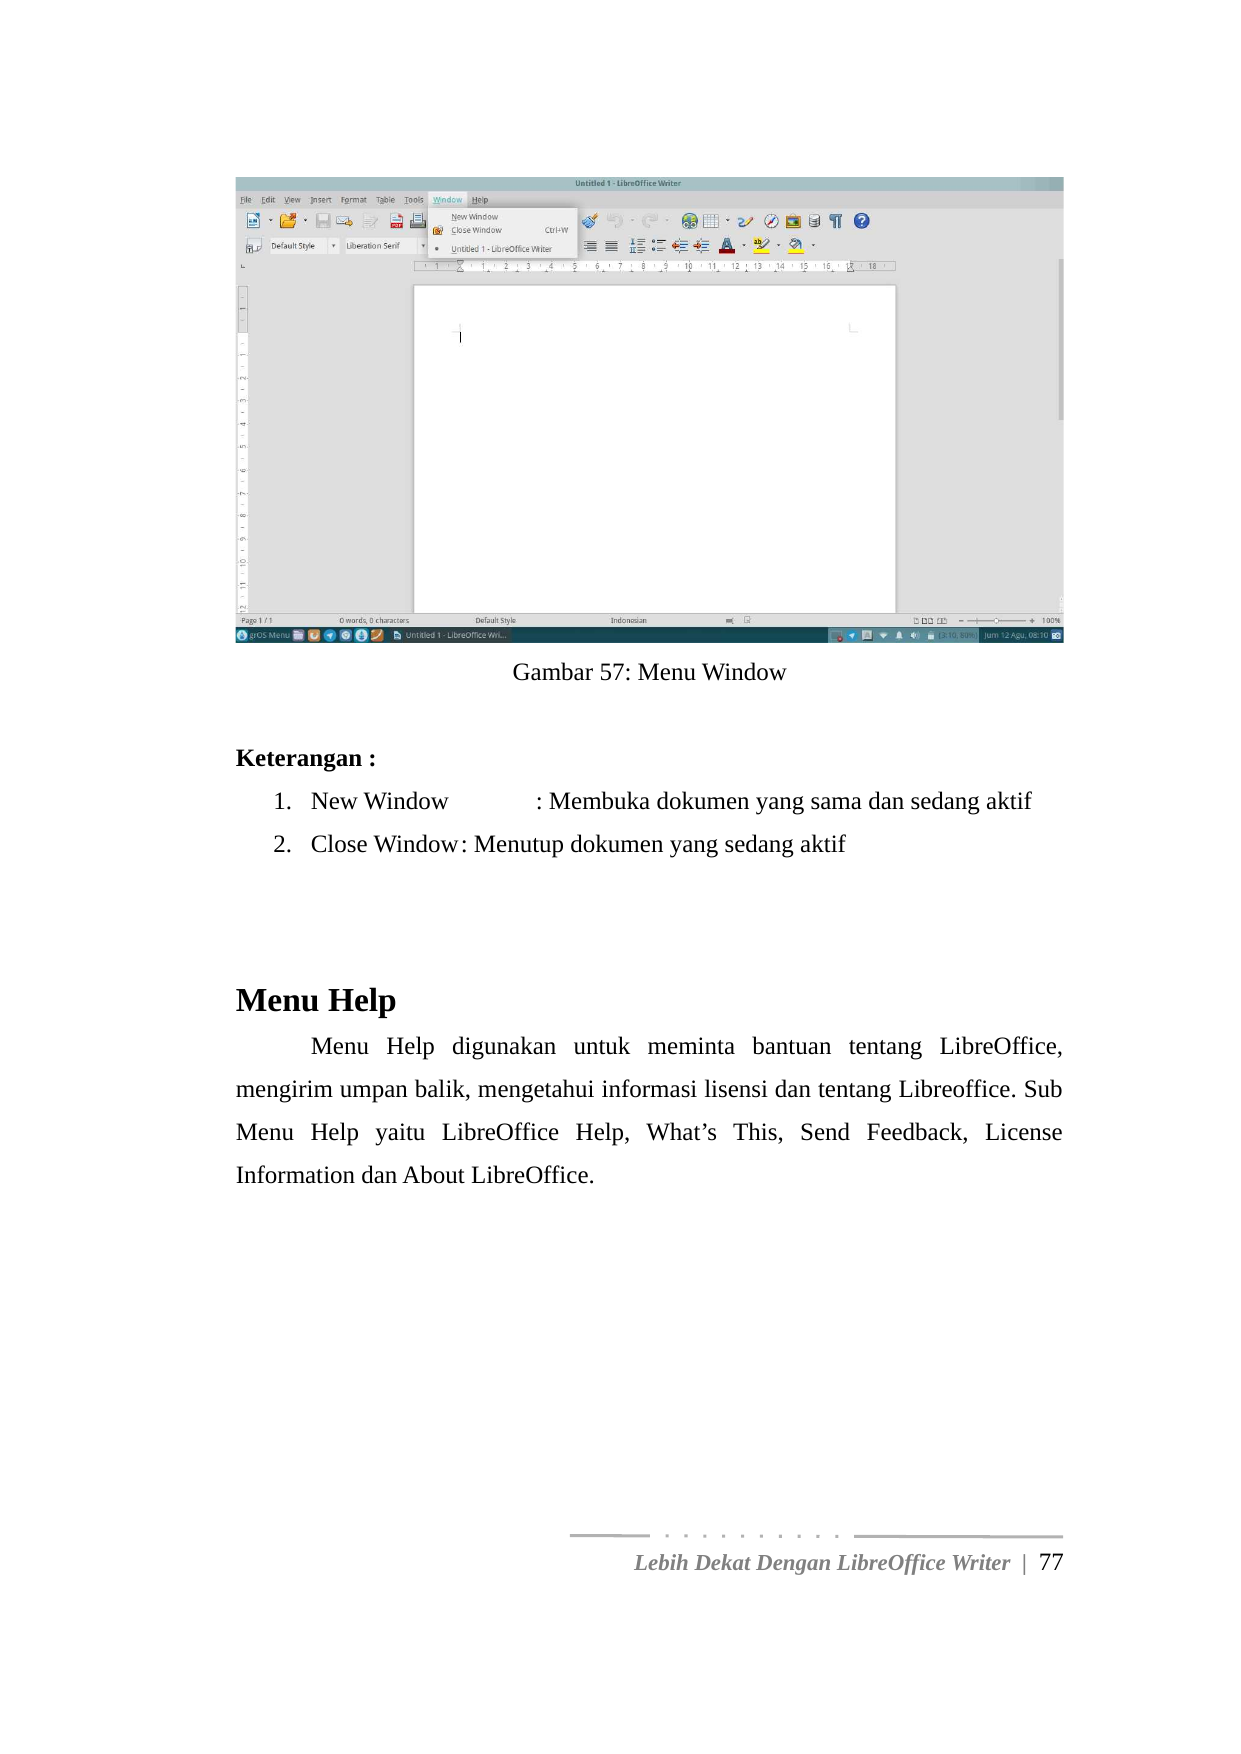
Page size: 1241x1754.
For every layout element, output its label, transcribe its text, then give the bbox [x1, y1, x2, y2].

text Keterangan : [236, 743, 1063, 772]
text Gambar 57: Menu Window [236, 643, 1063, 686]
picture [235, 177, 1064, 643]
list New Window : Membuka dokumen yang sama dan sedang aktif [273, 786, 1063, 815]
text Menu Help digunakan untuk meminta bantuan tentang LibreOffice, mengirim umpan balik, mengetahui informasi lisensi dan tentang Libreoffice. Sub Menu Help yaitu LibreOffice Help, What’s This, Send Feedback, License Information dan About LibreOffice. [236, 1031, 1063, 1189]
list Close Window : Menutup dokumen yang sedang aktif [273, 829, 1063, 858]
subtitle Menu Help [236, 979, 1063, 1018]
